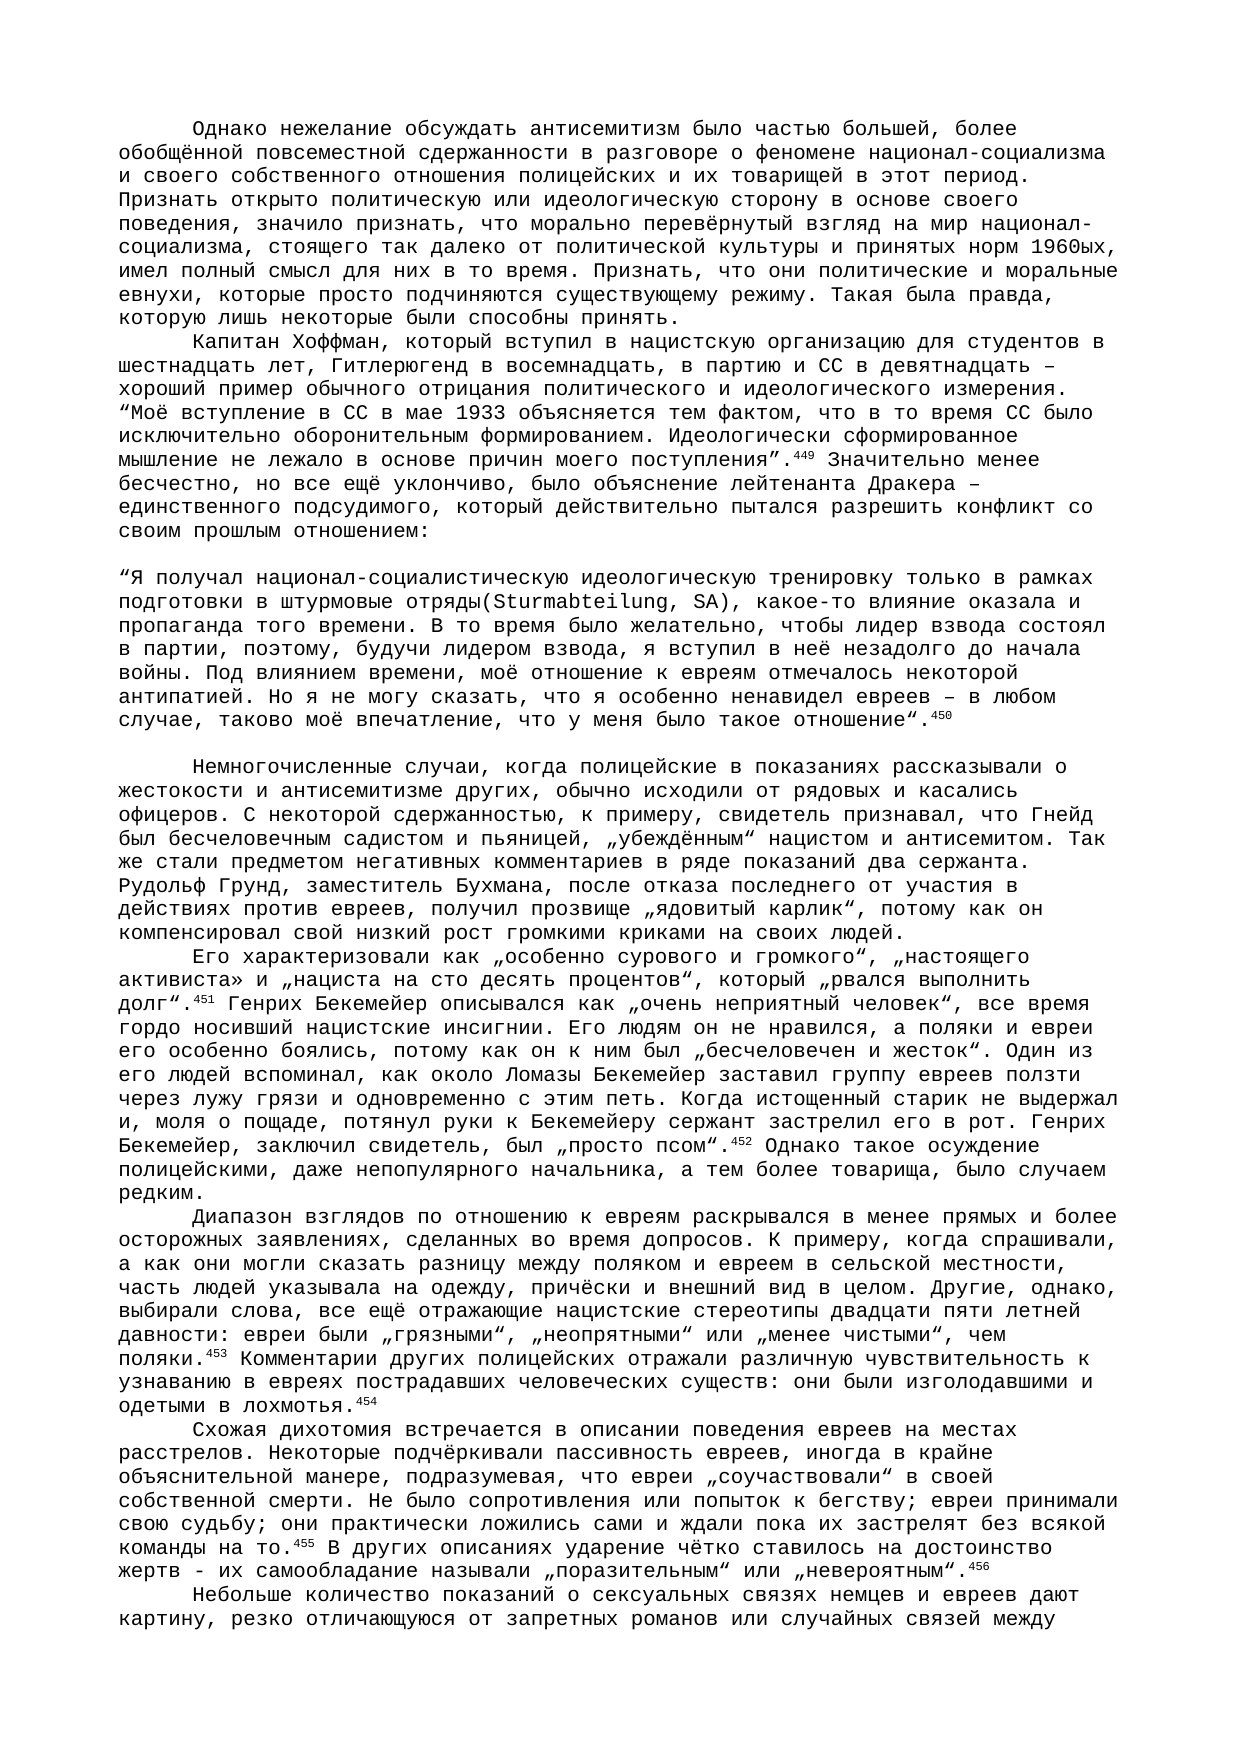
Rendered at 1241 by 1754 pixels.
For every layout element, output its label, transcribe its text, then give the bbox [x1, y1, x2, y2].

text Его характеризовали как „особенно сурового и громкого“, „настоящего активиста» и „нациста на сто десять процентов“, который „рвался выполнить долг“. Генрих Бекемейер описывался как „очень неприятный человек“, все время гордо носивший нацистские инсигнии. Его людям он не нравился, а поляки и евреи его особенно боялись, потому как он к ним был „бесчеловечен и жесток“. Один из его людей вспоминал, как около Ломазы Бекемейер заставил группу евреев ползти через лужу грязи и одновременно с этим петь. Когда истощенный старик не выдержал и, моля о пощаде, потянул руки к Бекемейеру сержант застрелил его в рот. Генрих Бекемейер, заключил свидетель, был „просто псом“. Однако такое осуждение полицейскими, даже непопулярного начальника, а тем более товарища, было случаем редким. [118, 946, 1122, 1206]
text Однако нежелание обсуждать антисемитизм было частью большей, более обобщённой повсеместной сдержанности в разговоре о феномене национал-социализма и своего собственного отношения полицейских и их товарищей в этот период. Признать открыто политическую или идеологическую сторону в основе своего поведения, значило признать, что морально перевёрнутый взгляд на мир национал-социализма, стоящего так далеко от политической культуры и принятых норм 1960ых, имел полный смысл для них в то время. Признать, что они политические и моральные евнухи, которые просто подчиняются существующему режиму. Такая была правда, которую лишь некоторые были способны принять. [118, 118, 1122, 331]
text Немногочисленные случаи, когда полицейские в показаниях рассказывали о жестокости и антисемитизме других, обычно исходили от рядовых и касались офицеров. С некоторой сдержанностью, к примеру, свидетель признавал, что Гнейд был бесчеловечным садистом и пьяницей, „убеждённым“ нацистом и антисемитом. Так же стали предметом негативных комментариев в ряде показаний два сержанта. Рудольф Грунд, заместитель Бухмана, после отказа последнего от участия в действиях против евреев, получил прозвище „ядовитый карлик“, потому как он компенсировал свой низкий рост громкими криками на своих людей. [118, 757, 1122, 946]
text Диапазон взглядов по отношению к евреям раскрывался в менее прямых и более осторожных заявлениях, сделанных во время допросов. К примеру, когда спрашивали, а как они могли сказать разницу между поляком и евреем в сельской местности, часть людей указывала на одежду, причёски и внешний вид в целом. Другие, однако, выбирали слова, все ещё отражающие нацистские стереотипы двадцати пяти летней давности: евреи были „грязными“, „неопрятными“ или „менее чистыми“, чем поляки. Комментарии других полицейских отражали различную чувствительность к узнаванию в евреях пострадавших человеческих существ: они были изголодавшими и одетыми в лохмотья. [118, 1206, 1122, 1419]
text Схожая дихотомия встречается в описании поведения евреев на местах расстрелов. Некоторые подчёркивали пассивность евреев, иногда в крайне объяснительной манере, подразумевая, что евреи „соучаствовали“ в своей собственной смерти. Не было сопротивления или попыток к бегству; евреи принимали свою судьбу; они практически ложились сами и ждали пока их застрелят без всякой команды на то. В других описаниях ударение чётко ставилось на достоинство жертв - их самообладание называли „поразительным“ или „невероятным“. [118, 1419, 1122, 1584]
text Небольше количество показаний о сексуальных связях немцев и евреев дают картину, резко отличающуюся от запретных романов или случайных связей между [118, 1584, 1122, 1631]
text “Я получал национал-социалистическую идеологическую тренировку только в рамках подготовки в штурмовые отряды(Sturmabteilung, SA), какое-то влияние оказала и пропаганда того времени. В то время было желательно, чтобы лидер взвода состоял в партии, поэтому, будучи лидером взвода, я вступил в неё незадолго до начала войны. Под влиянием времени, моё отношение к евреям отмечалось некоторой антипатией. Но я не могу сказать, что я особенно ненавидел евреев – в любом случае, таково моё впечатление, что у меня было такое отношение“. [118, 567, 1122, 733]
text Капитан Хоффман, который вступил в нацистскую организацию для студентов в шестнадцать лет, Гитлерюгенд в восемнадцать, в партию и СС в девятнадцать – хороший пример обычного отрицания политического и идеологического измерения. “Моё вступление в СС в мае 1933 объясняется тем фактом, что в то время СС было исключительно оборонительным формированием. Идеологически сформированное мышление не лежало в основе причин моего поступления”. Значительно менее бесчестно, но все ещё уклончиво, было объяснение лейтенанта Дракера – единственного подсудимого, который действительно пытался разрешить конфликт со своим прошлым отношением: [118, 331, 1122, 544]
